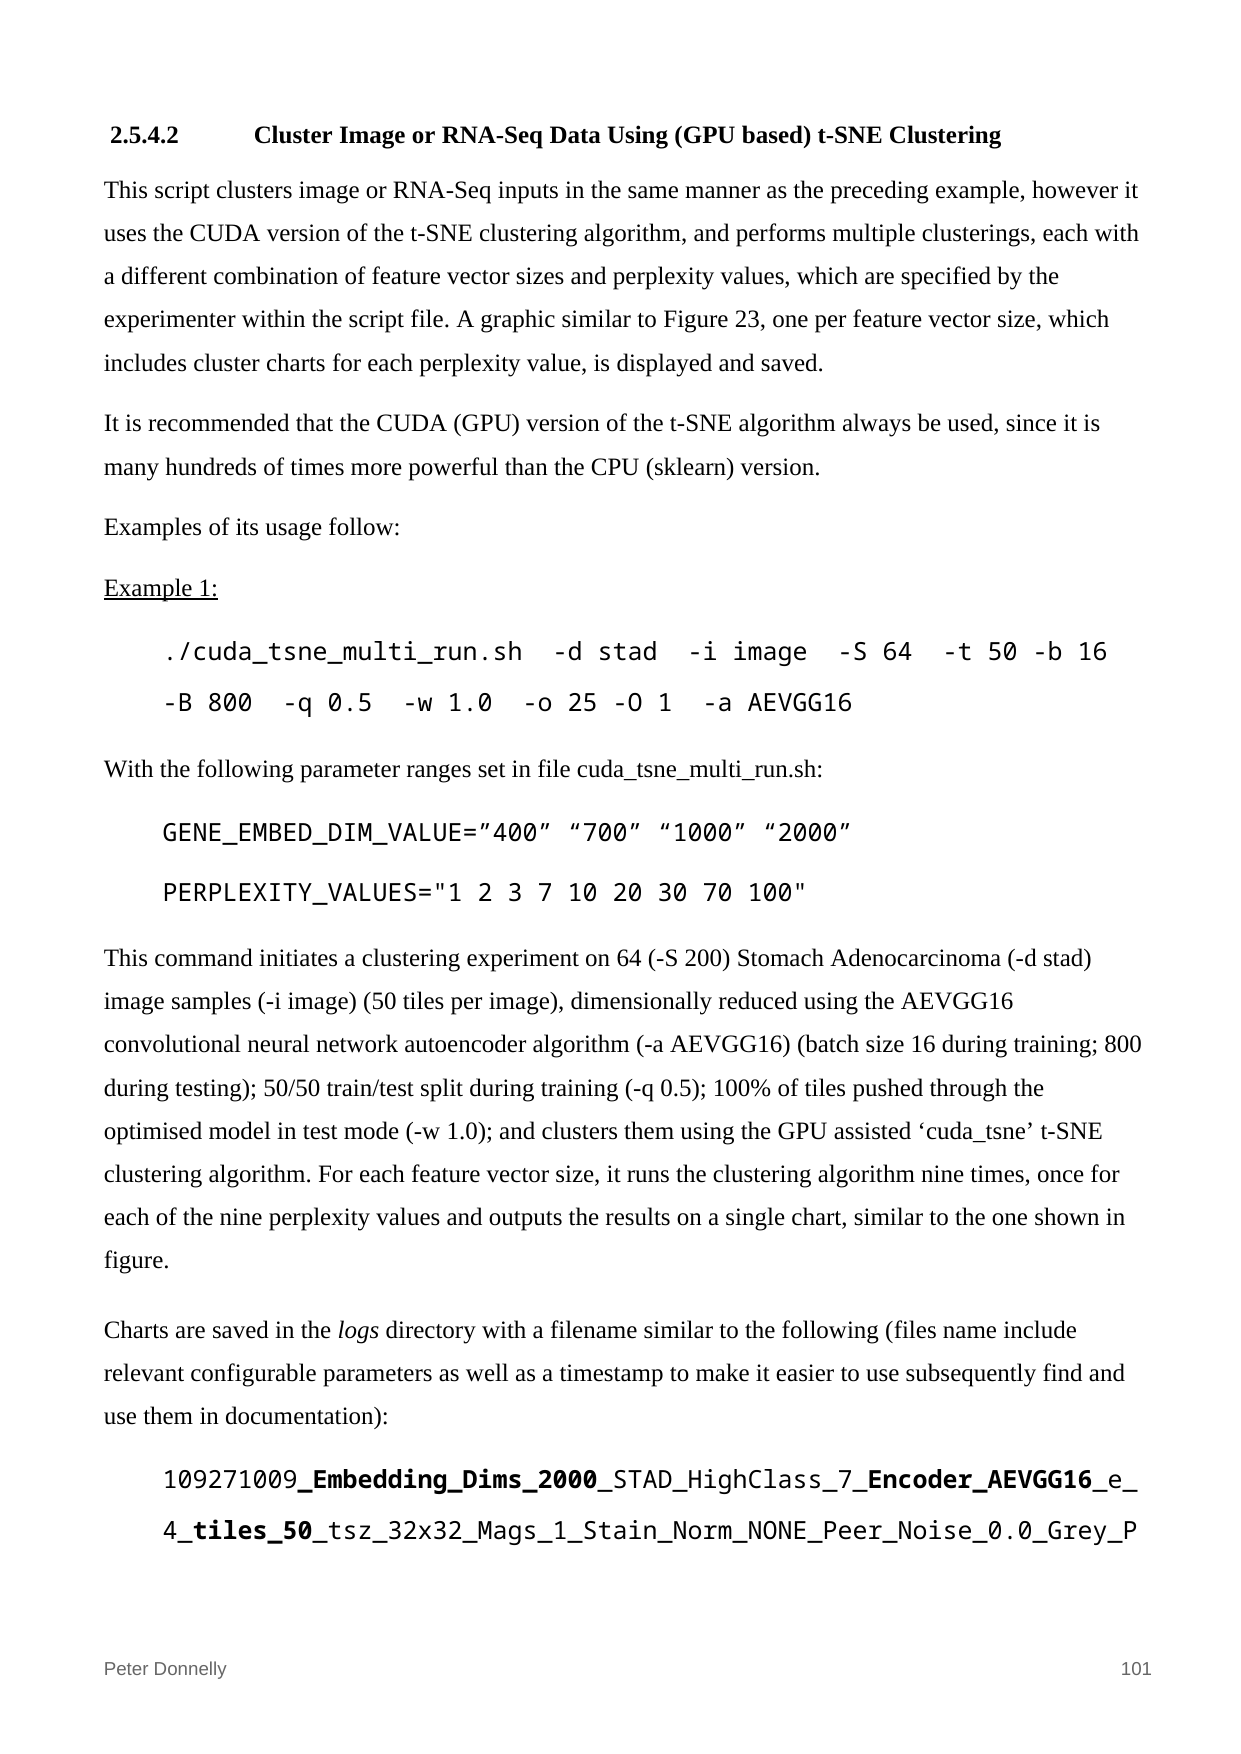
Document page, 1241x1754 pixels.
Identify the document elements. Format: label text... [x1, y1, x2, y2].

text This script clusters image or RNA-Seq inputs in the same manner as the preceding example, however it uses the CUDA version of the t-SNE clustering algorithm, and performs multiple clusterings, each with a different combination of feature vector sizes and perplexity values, which are specified by the experimenter within the script file. A graphic similar to Figure 23, one per feature vector size, which includes cluster charts for each perplexity value, is displayed and saved. [103, 175, 1146, 376]
subtitle Cluster Image or RNA-Seq Data Using (GPU based) t-SNE Clustering [103, 120, 1146, 148]
text 109271009_Embedding_Dims_2000_STAD_HighClass_7_Encoder_AEVGG16_e_4_tiles_50_tsz_32x32_Mags_1_Stain_Norm_NONE_Peer_Noise_0.0_Grey_P [162, 1462, 1146, 1547]
text PERPLEXITY_VALUES="1 2 3 7 10 20 30 70 100" [162, 874, 1146, 909]
text With the following parameter ranges set in file cuda_tsne_multi_run.sh: [103, 754, 1146, 783]
text It is recommended that the CUDA (GPU) version of the t-SNE algorithm always be used, since it is many hundreds of times more powerful than the CPU (sklearn) version. [103, 408, 1146, 480]
text This command initiates a clustering experiment on 64 (-S 200) Stomach Adenocarcinoma (-d stad) image samples (-i image) (50 tiles per image), dimensionally reduced using the AEVGG16 convolutional neural network autoencoder algorithm (-a AEVGG16) (batch size 16 during training; 800 during testing); 50/50 train/test split during training (-q 0.5); 100% of tiles pushed through the optimised model in test mode (-w 1.0); and clusters them using the GPU assisted ‘cuda_tsne’ t-SNE clustering algorithm. For each feature vector size, it runs the clustering algorithm nine times, once for each of the nine perplexity values and outputs the results on a single chart, similar to the one shown in figure. [103, 943, 1146, 1274]
text Examples of its usage follow: [103, 512, 1146, 541]
text Example 1: [103, 573, 1146, 602]
text GENE_EMBED_DIM_VALUE=”400” “700” “1000” “2000” [162, 815, 1146, 849]
text ./cuda_tsne_multi_run.sh -d stad -i image -S 64 -t 50 -b 16 -B 800 -q 0.5 -w 1.0 -o 25 -O 1 -a AEVGG16 [162, 634, 1146, 719]
text Charts are saved in the logs directory with a filename similar to the following (files name include relevant configurable parameters as well as a timestamp to make it easier to use subsequently find and use them in documentation): [103, 1315, 1146, 1430]
